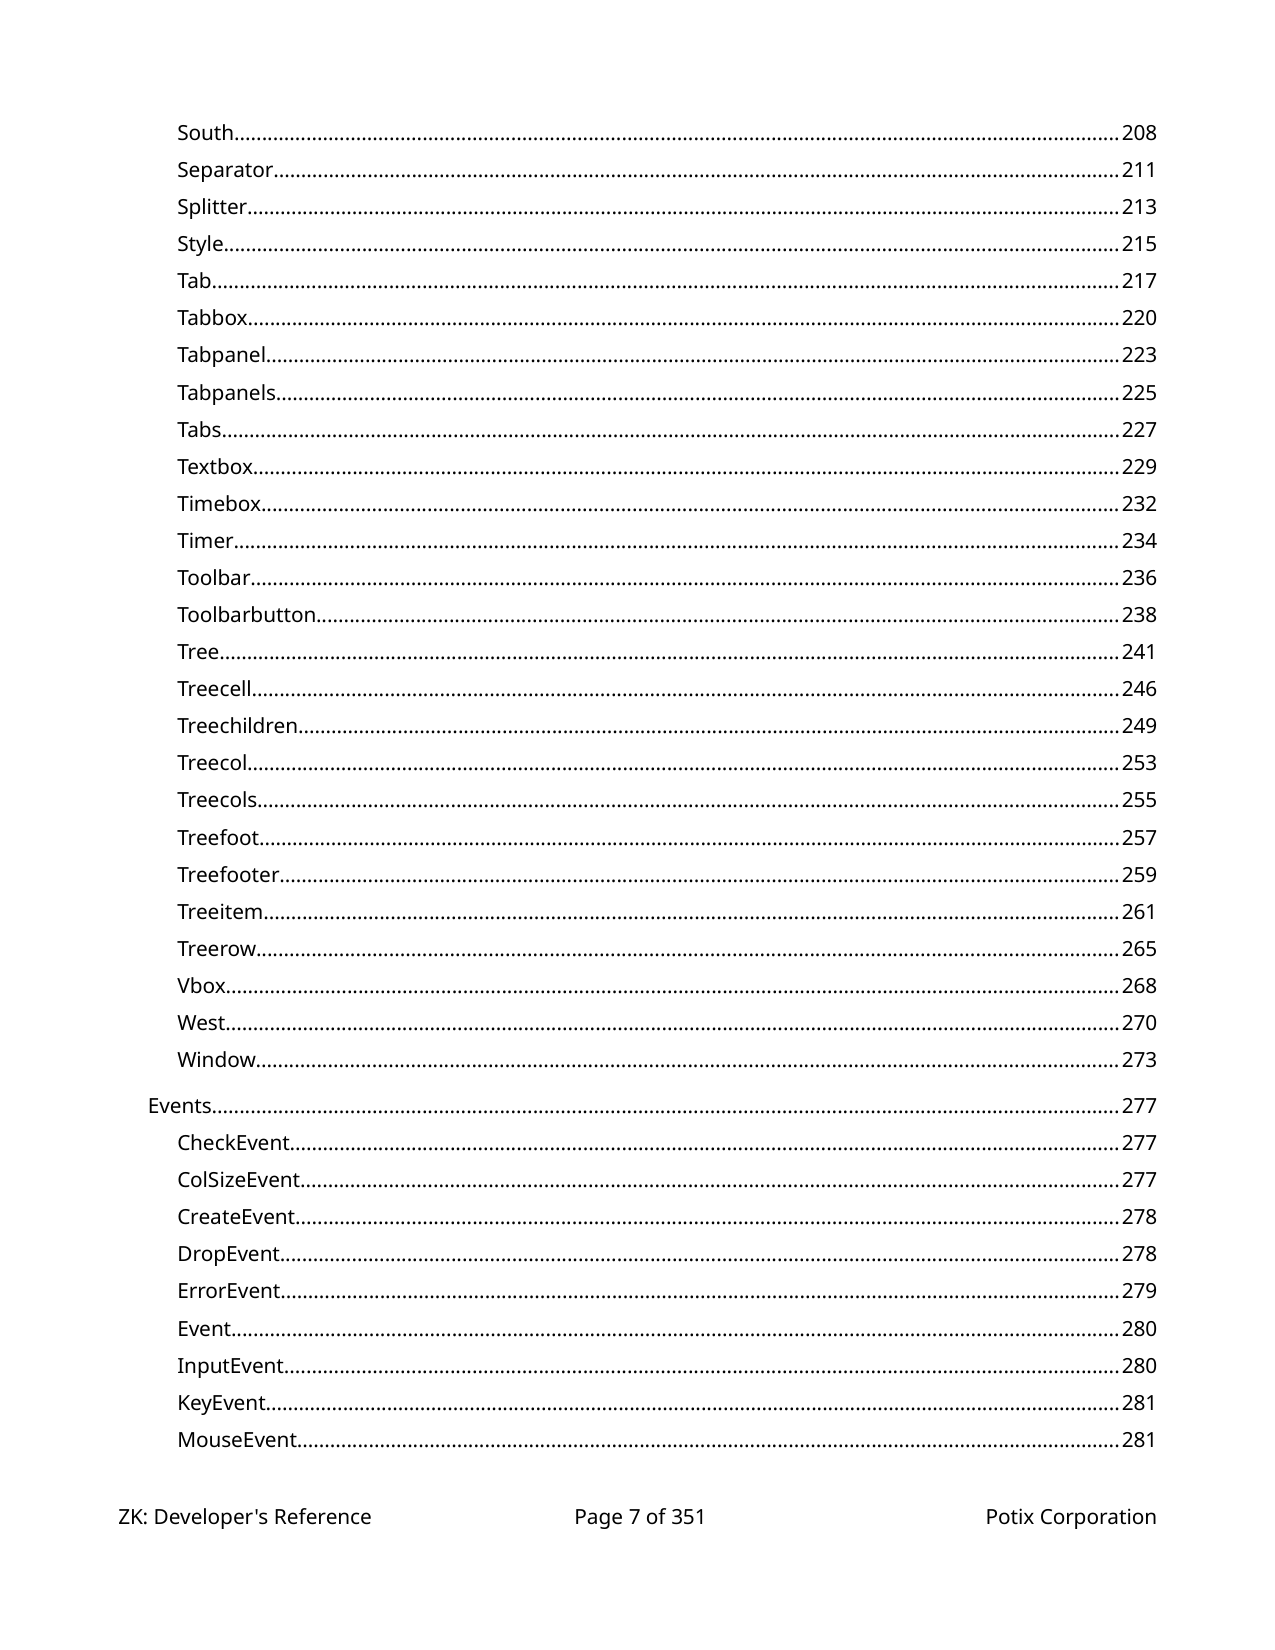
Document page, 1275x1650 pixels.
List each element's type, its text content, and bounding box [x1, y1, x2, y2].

text Tabbox 220 [177, 303, 1157, 332]
text South 208 [177, 118, 1157, 146]
text Toolbarbutton 238 [177, 600, 1157, 628]
text Splitter 213 [177, 192, 1157, 221]
text Textbox 229 [177, 452, 1157, 480]
text Treefooter 259 [177, 860, 1157, 888]
text Treechildren 249 [177, 711, 1157, 740]
text Style 215 [177, 229, 1157, 258]
text KeyEvent 281 [177, 1388, 1157, 1416]
text InputEvent 280 [177, 1351, 1157, 1379]
text Toolbar 236 [177, 563, 1157, 591]
text Tab 217 [177, 266, 1157, 295]
text Treerow 265 [177, 934, 1157, 962]
text Separator 211 [177, 155, 1157, 183]
text Treecols 255 [177, 786, 1157, 814]
text ErrorEvent 279 [177, 1277, 1157, 1305]
text ColSizeEvent 277 [177, 1165, 1157, 1193]
text Vbox 268 [177, 971, 1157, 999]
text DropEvent 278 [177, 1239, 1157, 1268]
text Window 273 [177, 1045, 1157, 1073]
text CheckEvent 277 [177, 1128, 1157, 1156]
text CreateEvent 278 [177, 1202, 1157, 1231]
text Treeitem 261 [177, 897, 1157, 925]
text Events 277 [148, 1091, 1157, 1119]
text Tabpanels 225 [177, 378, 1157, 406]
text Timebox 232 [177, 489, 1157, 517]
text Treefoot 257 [177, 823, 1157, 851]
text Tree 241 [177, 637, 1157, 666]
text Event 280 [177, 1314, 1157, 1342]
text Timer 234 [177, 526, 1157, 554]
text MouseEvent 281 [177, 1425, 1157, 1453]
text Treecol 253 [177, 748, 1157, 777]
text Tabpanel 223 [177, 341, 1157, 369]
text Treecell 246 [177, 674, 1157, 703]
text Tabs 227 [177, 415, 1157, 443]
text West 270 [177, 1008, 1157, 1036]
